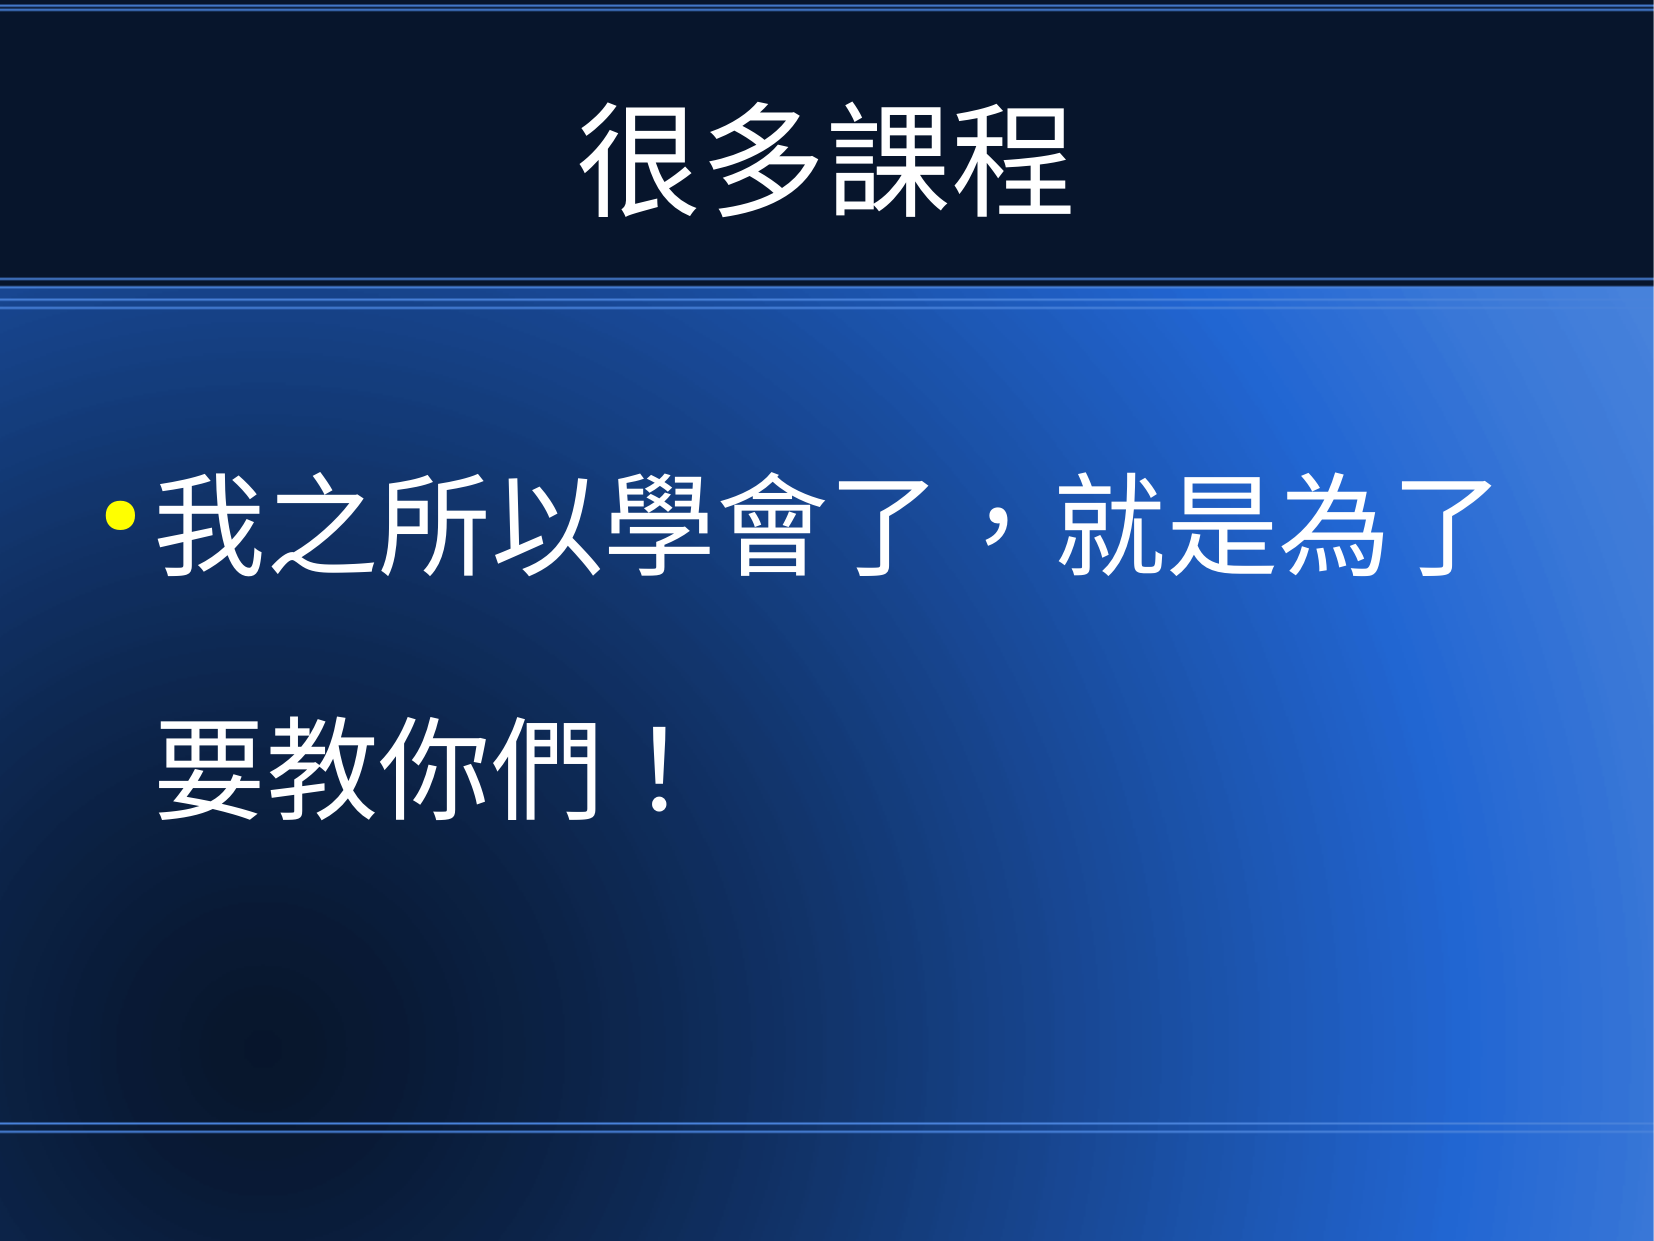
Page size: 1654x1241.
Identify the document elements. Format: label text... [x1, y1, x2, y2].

title 很多課程 [82, 49, 1571, 257]
list 我之所以學會了，就是為了要教你們！ [82, 355, 1571, 1241]
picture [0, 0, 1654, 1241]
